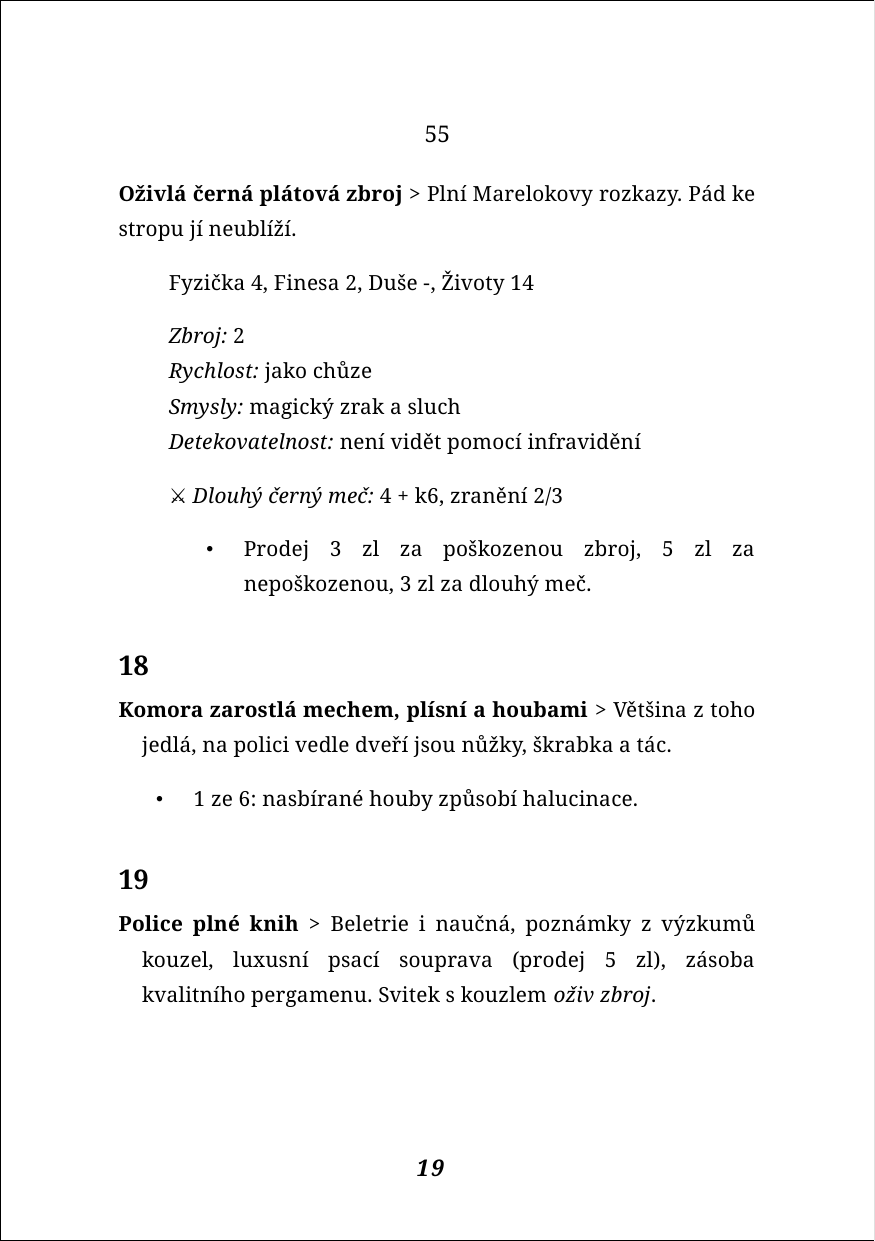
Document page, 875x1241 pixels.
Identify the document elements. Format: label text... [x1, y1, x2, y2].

text Komora zarostlá mechem, plísní a houbami > Většina z toho jedlá, na polici vedle dveří jsou nůžky, škrabka a tác. [118, 695, 756, 759]
text ⚔ Dlouhý černý meč: 4 + k6, zranění 2/3 [168, 481, 756, 509]
text Zbroj: 2 [168, 321, 756, 349]
subtitle 18 [118, 646, 756, 683]
subtitle 19 [118, 861, 756, 897]
text Oživlá černá plátová zbroj > Plní Marelokovy rozkazy. Pád ke stropu jí neublíží. [118, 179, 756, 243]
list 1 ze 6: nasbírané houby způsobí halucinace. [156, 784, 756, 812]
text Fyzička 4, Finesa 2, Duše -, Životy 14 [168, 268, 756, 296]
text Rychlost: jako chůze [168, 356, 756, 385]
text Smysly: magický zrak a sluch [168, 392, 756, 420]
list Prodej 3 zl za poškozenou zbroj, 5 zl za nepoškozenou, 3 zl za dlouhý meč. [206, 534, 756, 598]
text Police plné knih > Beletrie i naučná, poznámky z výzkumů kouzel, luxusní psací souprava (prodej 5 zl), zásoba kvalitního pergamenu. Svitek s kouzlem oživ zbroj. [118, 909, 756, 1009]
text Detekovatelnost: není vidět pomocí infravidění [168, 427, 756, 456]
